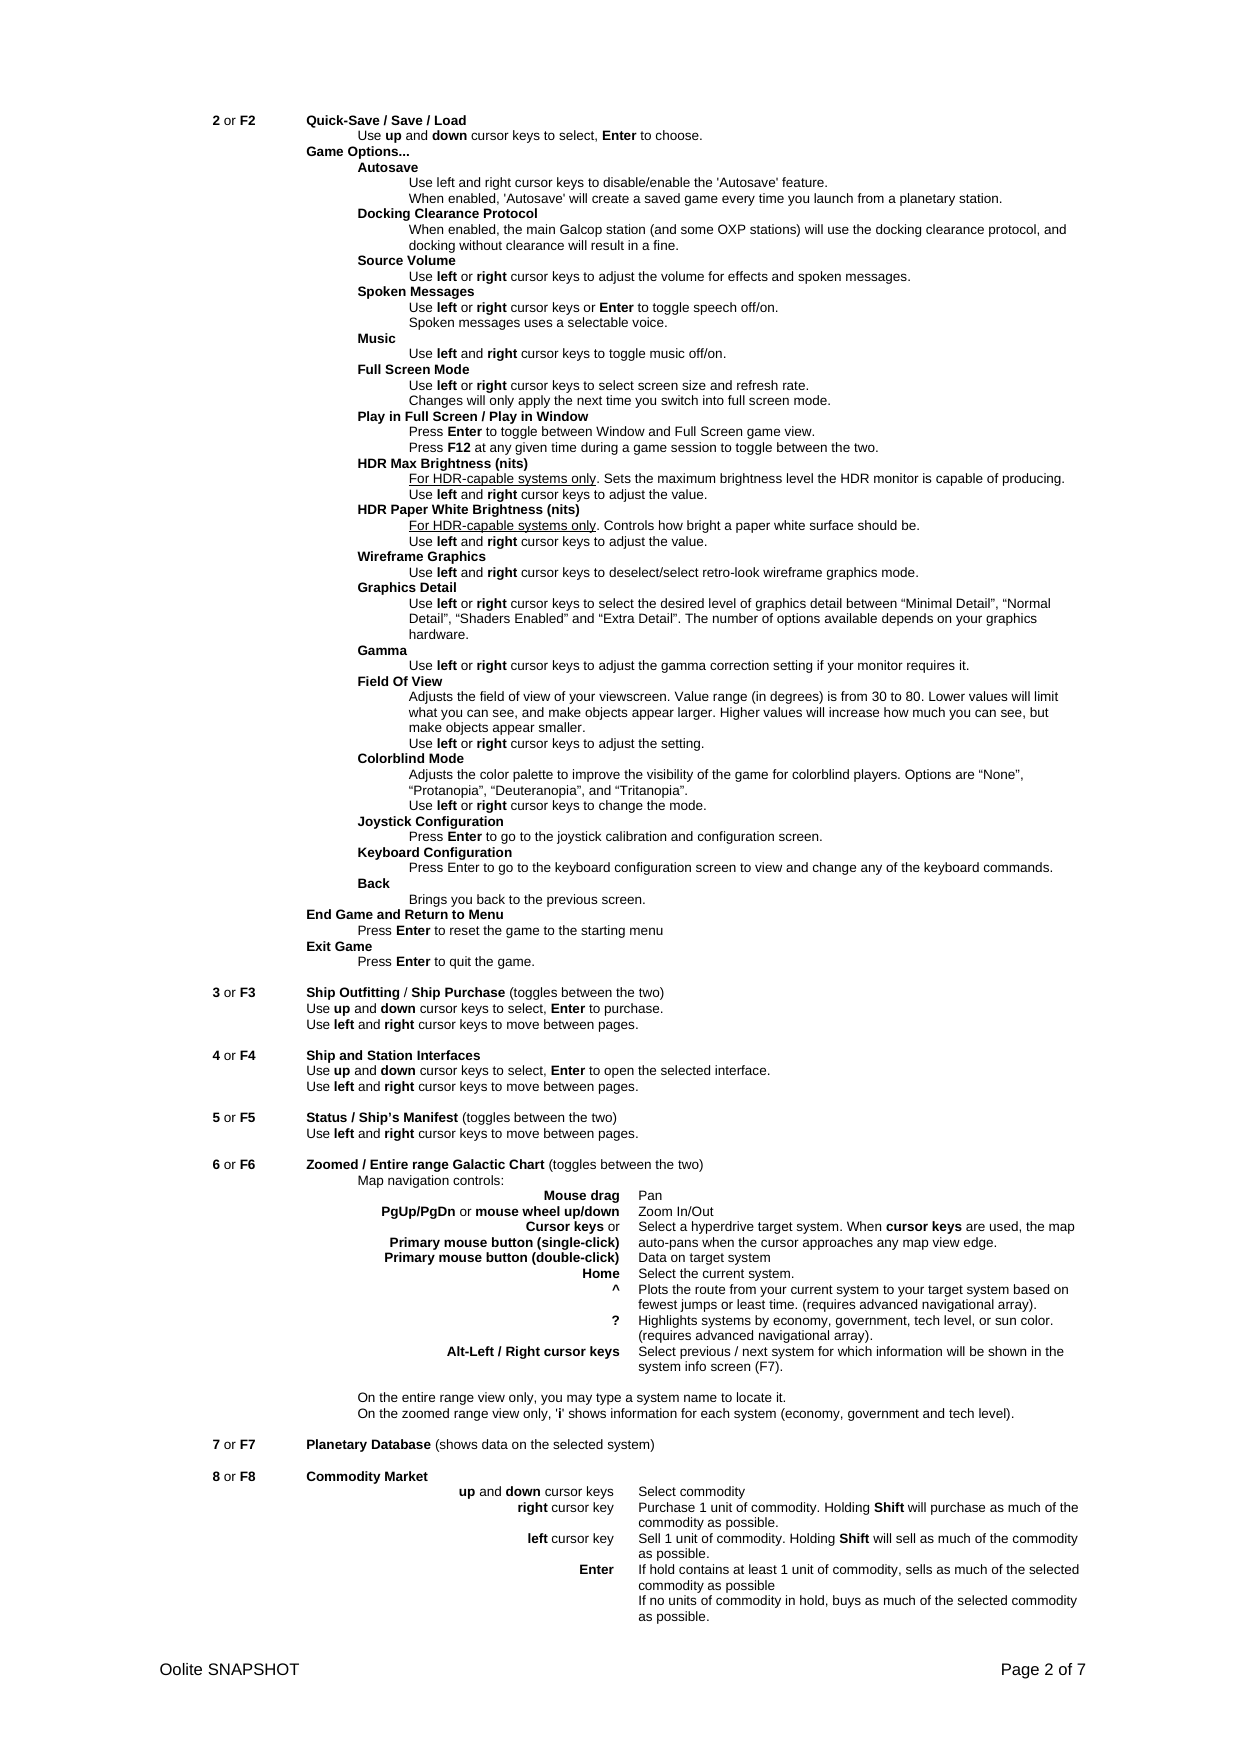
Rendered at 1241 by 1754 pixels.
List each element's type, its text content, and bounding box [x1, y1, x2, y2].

table_cell [255, 1125, 306, 1141]
table_cell [306, 378, 357, 408]
table_cell [357, 891, 409, 907]
table_cell [357, 346, 409, 362]
table_cell [255, 1188, 306, 1203]
table_cell 2 or F2 [191, 113, 255, 128]
table_cell Highlights systems by economy, government, tech level, or sun color. (requires advanced navigational array). [638, 1313, 1086, 1343]
table_cell [620, 1344, 638, 1374]
table_cell [191, 222, 255, 253]
table_cell HDR Max Brightness (nits) [357, 455, 1086, 471]
table_cell Select previous / next system for which information will be shown in the system info screen (F7). [638, 1344, 1086, 1374]
table_cell [255, 1250, 306, 1266]
table_cell Select a hyperdrive target system. When cursor keys are used, the map auto-pans when the cursor approaches any map view edge. [638, 1219, 1086, 1250]
table_cell [159, 113, 191, 128]
table_cell Adjusts the color palette to improve the visibility of the game for colorblind players. Options are “None”, “Protanopia”, “Deuteranopia”, and “Tritanopia”. Use left or right cursor keys to change the mode. [409, 767, 1086, 813]
table_cell [306, 1032, 357, 1047]
table_cell [159, 1375, 191, 1390]
table_cell Use left or right cursor keys to select the desired level of graphics detail between “Minimal Detail”, “Normal Detail”, “Shaders Enabled” and “Extra Detail”. The number of options available depends on your graphics hardware. [409, 596, 1086, 642]
table_cell [357, 440, 409, 455]
table_cell [191, 1421, 255, 1437]
table_cell [409, 1375, 1086, 1390]
table_cell [306, 518, 357, 549]
table_cell [306, 1390, 357, 1406]
table_cell [306, 876, 357, 891]
table_cell [620, 1188, 638, 1203]
table_cell [159, 1110, 191, 1125]
table_cell [306, 331, 357, 346]
table_cell [306, 1250, 357, 1266]
table_cell [191, 1001, 255, 1032]
table_cell Quick-Save / Save / Load [306, 113, 1086, 128]
table_cell Joystick Configuration [357, 813, 1086, 829]
table_cell [159, 1048, 191, 1063]
table_cell [255, 253, 306, 268]
table_cell [159, 813, 191, 829]
table_cell [191, 455, 255, 471]
table_cell [409, 1141, 1086, 1157]
table_cell Use left and right cursor keys to toggle music off/on. [409, 346, 1086, 362]
table_cell [191, 1032, 255, 1047]
table_cell [191, 1094, 255, 1110]
table_cell For HDR-capable systems only. Sets the maximum brightness level the HDR monitor is capable of producing. Use left and right cursor keys to adjust the value. [409, 471, 1086, 502]
table_cell [306, 1421, 357, 1437]
table_cell [255, 923, 306, 938]
table_cell [191, 268, 255, 284]
table_cell [255, 268, 306, 284]
table_cell [357, 471, 409, 502]
table_cell [159, 378, 191, 408]
table_cell [191, 1063, 255, 1094]
table_cell [357, 596, 409, 642]
table_cell [357, 518, 409, 549]
table_cell [191, 907, 255, 923]
table_cell [306, 253, 357, 268]
table_cell ^ [357, 1281, 619, 1312]
table_cell End Game and Return to Menu [306, 907, 1086, 923]
table_cell [159, 128, 191, 144]
table_cell [620, 1313, 638, 1343]
table_cell [306, 222, 357, 253]
table_cell [191, 1125, 255, 1141]
table_cell Gamma [357, 642, 1086, 658]
table_cell [191, 954, 255, 969]
table_cell [255, 409, 306, 424]
table_cell [306, 1188, 357, 1203]
table_cell [306, 1453, 357, 1468]
table_cell [620, 1531, 638, 1562]
table_cell [306, 409, 357, 424]
table_cell [409, 1453, 1086, 1468]
table_cell [191, 1172, 255, 1188]
table_cell [357, 378, 409, 408]
table_cell [306, 751, 357, 767]
table_cell [255, 1390, 306, 1406]
table_cell [357, 300, 409, 331]
table_cell [159, 1313, 191, 1343]
table_cell [191, 362, 255, 377]
table_cell [159, 175, 191, 206]
table_cell [357, 1500, 409, 1531]
table_cell [306, 580, 357, 596]
table_cell Map navigation controls: [357, 1172, 1086, 1188]
table_cell [159, 1468, 191, 1484]
table_cell [357, 1375, 409, 1390]
table_cell [191, 1313, 255, 1343]
table_cell right cursor key [409, 1500, 619, 1531]
table_cell [159, 954, 191, 969]
table_cell [191, 518, 255, 549]
table_cell [357, 175, 409, 206]
table_cell 5 or F5 [191, 1110, 255, 1125]
table_cell [159, 144, 191, 159]
table_cell Use left and right cursor keys to deselect/select retro-look wireframe graphics mode. [409, 564, 1086, 580]
table_cell [255, 1048, 306, 1063]
table_cell [191, 253, 255, 268]
table_cell [159, 409, 191, 424]
table_cell HDR Paper White Brightness (nits) [357, 502, 1086, 518]
table_cell [191, 1250, 255, 1266]
table_cell [255, 1437, 306, 1453]
table_cell [159, 751, 191, 767]
table_cell [255, 471, 306, 502]
table_cell [255, 580, 306, 596]
table_cell [159, 253, 191, 268]
table_cell [357, 1141, 409, 1157]
table_cell [159, 1063, 191, 1094]
table_cell [191, 284, 255, 299]
table_cell [191, 642, 255, 658]
table_cell [306, 1484, 357, 1499]
table_cell Status / Ship’s Manifest (toggles between the two) [306, 1110, 1086, 1125]
table_cell [255, 159, 306, 175]
table_cell Brings you back to the previous screen. [409, 891, 1086, 907]
table_cell [191, 424, 255, 440]
table_cell [306, 206, 357, 222]
table_cell [306, 502, 357, 518]
table_cell [159, 876, 191, 891]
table_cell [159, 1250, 191, 1266]
table_cell [255, 175, 306, 206]
table_cell [306, 1344, 357, 1374]
table_cell Plots the route from your current system to your target system based on fewest jumps or least time. (requires advanced navigational array). [638, 1281, 1086, 1312]
table_cell [191, 1204, 255, 1219]
table_cell [255, 813, 306, 829]
table_cell [191, 1219, 255, 1250]
table_cell [306, 1094, 357, 1110]
table_cell [255, 222, 306, 253]
table_cell Use up and down cursor keys to select, Enter to open the selected interface. Use left and right cursor keys to move between pages. [306, 1063, 1086, 1094]
table_cell [159, 346, 191, 362]
table_cell [191, 300, 255, 331]
table_cell left cursor key [409, 1531, 619, 1562]
table_cell [255, 549, 306, 564]
table_cell Cursor keys or Primary mouse button (single-click) [357, 1219, 619, 1250]
table_cell [159, 767, 191, 813]
table_cell Press Enter to quit the game. [357, 954, 1086, 969]
table_cell [306, 1172, 357, 1188]
table_cell [159, 596, 191, 642]
table_cell Commodity Market [306, 1468, 1086, 1484]
table_cell [255, 1468, 306, 1484]
table_cell [306, 455, 357, 471]
table_cell [255, 860, 306, 876]
table_cell [255, 767, 306, 813]
table_cell [255, 128, 306, 144]
table_cell [255, 144, 306, 159]
table_cell [159, 424, 191, 440]
table_cell [159, 642, 191, 658]
table_cell [306, 440, 357, 455]
table_cell [159, 518, 191, 549]
table_cell Play in Full Screen / Play in Window [357, 409, 1086, 424]
table_cell [620, 1484, 638, 1499]
table_cell Use left and right cursor keys to disable/enable the 'Autosave' feature. When enabled, 'Autosave' will create a saved game every time you launch from a planetary station. [409, 175, 1086, 206]
table_cell [306, 813, 357, 829]
table_cell Colorblind Mode [357, 751, 1086, 767]
table_cell [255, 829, 306, 844]
table_cell [306, 1141, 357, 1157]
table_cell [255, 938, 306, 954]
table_cell [306, 829, 357, 844]
table_cell Select the current system. [638, 1266, 1086, 1281]
table_cell [255, 1110, 306, 1125]
table_cell [159, 1281, 191, 1312]
table_cell [159, 206, 191, 222]
table_cell [159, 1406, 191, 1421]
table_cell 3 or F3 [191, 985, 255, 1001]
table_cell [255, 751, 306, 767]
table_cell Purchase 1 unit of commodity. Holding Shift will purchase as much of the commodity as possible. [638, 1500, 1086, 1531]
table_cell [357, 1094, 409, 1110]
table_cell [159, 564, 191, 580]
table_cell [255, 845, 306, 860]
table_cell 8 or F8 [191, 1468, 255, 1484]
table_cell [255, 206, 306, 222]
table_cell [357, 1421, 409, 1437]
table_cell [306, 1219, 357, 1250]
table_cell [159, 1157, 191, 1172]
table_cell [159, 1437, 191, 1453]
table_cell [306, 1562, 357, 1624]
table_cell Home [357, 1266, 619, 1281]
table_cell [255, 954, 306, 969]
table_cell [191, 596, 255, 642]
table_cell [255, 1219, 306, 1250]
table_cell Use left or right cursor keys or Enter to toggle speech off/on. Spoken messages uses a selectable voice. [409, 300, 1086, 331]
table_cell [191, 1484, 255, 1499]
table_cell [191, 751, 255, 767]
table_cell [357, 1453, 409, 1468]
table_cell [159, 1562, 191, 1624]
table_cell [409, 1032, 1086, 1047]
table_cell [159, 284, 191, 299]
table_cell [255, 1266, 306, 1281]
table_cell [620, 1250, 638, 1266]
table_cell [306, 954, 357, 969]
table_cell [159, 1219, 191, 1250]
table_cell [191, 767, 255, 813]
table_cell [306, 284, 357, 299]
table_cell Full Screen Mode [357, 362, 1086, 377]
table_cell [306, 689, 357, 751]
table_cell [255, 1001, 306, 1032]
table_cell On the zoomed range view only, 'i' shows information for each system (economy, government and tech level). [357, 1406, 1086, 1421]
table_cell Alt-Left / Right cursor keys [357, 1344, 619, 1374]
table_cell [159, 455, 191, 471]
table_cell [191, 1531, 255, 1562]
table_cell [620, 1204, 638, 1219]
table_cell ? [357, 1313, 619, 1343]
table_cell [191, 346, 255, 362]
table_cell [255, 1172, 306, 1188]
table_cell [255, 970, 306, 985]
table_cell [255, 642, 306, 658]
table_cell [357, 222, 409, 253]
table_cell Mouse drag [357, 1188, 619, 1203]
table_cell [255, 455, 306, 471]
table_cell [159, 845, 191, 860]
table_cell [159, 1453, 191, 1468]
table_cell [306, 1406, 357, 1421]
table_cell [255, 1281, 306, 1312]
table_cell [306, 596, 357, 642]
table_cell [255, 502, 306, 518]
table_cell [159, 1141, 191, 1157]
table_cell Use left and right cursor keys to move between pages. [306, 1125, 1086, 1141]
table_cell [357, 860, 409, 876]
table_cell [255, 1562, 306, 1624]
table_cell [159, 1001, 191, 1032]
table_cell Select commodity [638, 1484, 1086, 1499]
table_cell [357, 1531, 409, 1562]
table_cell [255, 331, 306, 346]
table_cell [191, 440, 255, 455]
table_cell [159, 1172, 191, 1188]
table_cell Graphics Detail [357, 580, 1086, 596]
table_cell Sell 1 unit of commodity. Holding Shift will sell as much of the commodity as possible. [638, 1531, 1086, 1562]
table_cell [191, 564, 255, 580]
table_cell [159, 1125, 191, 1141]
table_cell [306, 1313, 357, 1343]
table_cell [159, 1390, 191, 1406]
table_cell 7 or F7 [191, 1437, 255, 1453]
table_cell Autosave [357, 159, 1086, 175]
table_cell [191, 175, 255, 206]
table_cell [357, 658, 409, 673]
table_cell [191, 1406, 255, 1421]
table_cell [255, 1141, 306, 1157]
table_cell [306, 642, 357, 658]
table_cell Press Enter to go to the joystick calibration and configuration screen. [409, 829, 1086, 844]
table_cell Ship Outfitting / Ship Purchase (toggles between the two) [306, 985, 1086, 1001]
table_cell [306, 1204, 357, 1219]
table_cell [255, 1032, 306, 1047]
table_cell [191, 689, 255, 751]
table_cell [306, 923, 357, 938]
table_cell [191, 1344, 255, 1374]
table_cell Primary mouse button (double-click) [357, 1250, 619, 1266]
table_cell [306, 268, 357, 284]
table_cell [306, 970, 357, 985]
table_cell [306, 346, 357, 362]
table_cell [357, 424, 409, 440]
table_cell Exit Game [306, 938, 1086, 954]
table_cell [159, 1421, 191, 1437]
table_cell [306, 128, 357, 144]
table_cell [306, 424, 357, 440]
table_cell [620, 1219, 638, 1250]
table_cell [159, 1094, 191, 1110]
table_cell For HDR-capable systems only. Controls how bright a paper white surface should be. Use left and right cursor keys to adjust the value. [409, 518, 1086, 549]
table_cell [306, 860, 357, 876]
table_cell [306, 471, 357, 502]
table_cell [191, 813, 255, 829]
table_cell [306, 1375, 357, 1390]
table_cell 4 or F4 [191, 1048, 255, 1063]
table_cell [620, 1266, 638, 1281]
table_cell [159, 1500, 191, 1531]
table_cell [620, 1281, 638, 1312]
table_cell Pan [638, 1188, 1086, 1203]
table_cell [191, 829, 255, 844]
table_cell [357, 1032, 409, 1047]
table_cell Press Enter to go to the keyboard configuration screen to view and change any of the keyboard commands. [409, 860, 1086, 876]
table_cell Source Volume [357, 253, 1086, 268]
table_cell [306, 300, 357, 331]
table_cell [191, 1375, 255, 1390]
table_cell Spoken Messages [357, 284, 1086, 299]
table_cell [255, 1157, 306, 1172]
table_cell Use up and down cursor keys to select, Enter to purchase. Use left and right cursor keys to move between pages. [306, 1001, 1086, 1032]
table_cell Enter [409, 1562, 619, 1624]
table_cell [191, 159, 255, 175]
table_cell [409, 1094, 1086, 1110]
table_cell Use left or right cursor keys to adjust the gamma correction setting if your monitor requires it. [409, 658, 1086, 673]
table_cell [159, 658, 191, 673]
table_cell [191, 1141, 255, 1157]
table_cell [159, 1531, 191, 1562]
table_cell Zoomed / Entire range Galactic Chart (toggles between the two) [306, 1157, 1086, 1172]
table_cell [409, 970, 1086, 985]
table_cell [159, 689, 191, 751]
table_cell Zoom In/Out [638, 1204, 1086, 1219]
table_cell Use left or right cursor keys to select screen size and refresh rate. Changes will only apply the next time you switch into full screen mode. [409, 378, 1086, 408]
table_cell [255, 284, 306, 299]
table_cell Press Enter to reset the game to the starting menu [357, 923, 1086, 938]
table_cell [159, 860, 191, 876]
table_cell Wireframe Graphics [357, 549, 1086, 564]
table_cell [357, 1562, 409, 1624]
table_cell [159, 440, 191, 455]
table_cell PgUp/PgDn or mouse wheel up/down [357, 1204, 619, 1219]
table_cell [255, 378, 306, 408]
table_cell [191, 658, 255, 673]
table_cell [357, 829, 409, 844]
table_cell [255, 113, 306, 128]
table_cell Game Options... [306, 144, 1086, 159]
table_cell Planetary Database (shows data on the selected system) [306, 1437, 1086, 1453]
table_cell Data on target system [638, 1250, 1086, 1266]
table_cell [306, 549, 357, 564]
table_cell [306, 658, 357, 673]
table_cell [255, 564, 306, 580]
table_cell [191, 1188, 255, 1203]
table_cell [191, 1500, 255, 1531]
table_cell [159, 1032, 191, 1047]
table_cell [255, 689, 306, 751]
table_cell [159, 1188, 191, 1203]
table_cell [159, 300, 191, 331]
table_cell [255, 1344, 306, 1374]
table_cell [159, 1204, 191, 1219]
table_cell [306, 159, 357, 175]
table_cell [255, 518, 306, 549]
table_cell [620, 1562, 638, 1624]
table_cell [191, 1266, 255, 1281]
table_cell Use up and down cursor keys to select, Enter to choose. [357, 128, 1086, 144]
table_cell Press Enter to toggle between Window and Full Screen game view. [409, 424, 1086, 440]
table_cell up and down cursor keys [409, 1484, 619, 1499]
table_cell [255, 596, 306, 642]
table_cell [191, 1390, 255, 1406]
table_cell [357, 1484, 409, 1499]
table_cell [191, 1453, 255, 1468]
table_cell [191, 409, 255, 424]
table_cell [159, 1266, 191, 1281]
table_cell [306, 1281, 357, 1312]
table_cell [357, 970, 409, 985]
table_cell [191, 876, 255, 891]
table_cell [159, 159, 191, 175]
table_cell [191, 1281, 255, 1312]
table_cell Press F12 at any given time during a game session to toggle between the two. [409, 440, 1086, 455]
table_cell [191, 502, 255, 518]
table_cell [159, 923, 191, 938]
table_cell [191, 471, 255, 502]
table_cell If hold contains at least 1 unit of commodity, sells as much of the selected commodity as possible If no units of commodity in hold, buys as much of the selected commodity as possible. [638, 1562, 1086, 1624]
table_cell [306, 845, 357, 860]
table_cell [255, 876, 306, 891]
table_cell [191, 580, 255, 596]
table_cell [255, 440, 306, 455]
table_cell Adjusts the field of view of your viewscreen. Value range (in degrees) is from 30 to 80. Lower values will limit what you can see, and make objects appear larger. Higher values will increase how much you can see, but make objects appear smaller. Use left or right cursor keys to adjust the setting. [409, 689, 1086, 751]
table_cell Use left or right cursor keys to adjust the volume for effects and spoken messages. [409, 268, 1086, 284]
table_cell [255, 891, 306, 907]
table_cell [255, 1421, 306, 1437]
table_cell [357, 564, 409, 580]
table_cell Back [357, 876, 1086, 891]
table_cell [159, 268, 191, 284]
table_cell [159, 970, 191, 985]
table_cell [159, 471, 191, 502]
table_cell [191, 674, 255, 689]
table_cell [255, 907, 306, 923]
table_cell [191, 128, 255, 144]
table_cell [159, 549, 191, 564]
table_cell On the entire range view only, you may type a system name to locate it. [357, 1390, 1086, 1406]
table_cell [255, 1094, 306, 1110]
table_cell [255, 1406, 306, 1421]
table_cell [159, 1344, 191, 1374]
table_cell When enabled, the main Galcop station (and some OXP stations) will use the docking clearance protocol, and docking without clearance will result in a fine. [409, 222, 1086, 253]
table_cell [159, 331, 191, 346]
table_cell [191, 206, 255, 222]
table_cell [357, 767, 409, 813]
table_cell [191, 1562, 255, 1624]
table_cell [191, 549, 255, 564]
table_cell [159, 1484, 191, 1499]
table_cell Keyboard Configuration [357, 845, 1086, 860]
table_cell [255, 1313, 306, 1343]
table_cell [620, 1500, 638, 1531]
table_cell [255, 346, 306, 362]
table_cell [306, 674, 357, 689]
table_cell [306, 1500, 357, 1531]
table_cell [306, 1266, 357, 1281]
table_cell [191, 891, 255, 907]
table_cell [255, 1063, 306, 1094]
table_cell [255, 1500, 306, 1531]
table_cell [357, 268, 409, 284]
table_cell [255, 985, 306, 1001]
table_cell [191, 938, 255, 954]
table_cell [357, 689, 409, 751]
table_cell [191, 923, 255, 938]
table_cell [255, 1531, 306, 1562]
table_cell [306, 1531, 357, 1562]
table_cell [159, 222, 191, 253]
table_cell Docking Clearance Protocol [357, 206, 1086, 222]
table_cell [255, 1375, 306, 1390]
table_cell [191, 331, 255, 346]
table_cell Ship and Station Interfaces [306, 1048, 1086, 1063]
table_cell [409, 1421, 1086, 1437]
table_cell [255, 1204, 306, 1219]
table_cell [159, 907, 191, 923]
table_cell [255, 1453, 306, 1468]
table_cell Field Of View [357, 674, 1086, 689]
table_cell 6 or F6 [191, 1157, 255, 1172]
table_cell [191, 860, 255, 876]
table_cell [159, 674, 191, 689]
table_cell Music [357, 331, 1086, 346]
table_cell [255, 658, 306, 673]
table_cell [159, 891, 191, 907]
table_cell [159, 938, 191, 954]
table_cell [306, 175, 357, 206]
table_cell [255, 674, 306, 689]
table_cell [159, 362, 191, 377]
table_cell [255, 300, 306, 331]
table_cell [159, 502, 191, 518]
table_cell [191, 144, 255, 159]
table_cell [306, 362, 357, 377]
table_cell [159, 829, 191, 844]
table_cell [159, 985, 191, 1001]
table_cell [159, 580, 191, 596]
table_cell [191, 845, 255, 860]
table_cell [255, 424, 306, 440]
table_cell [255, 362, 306, 377]
table_cell [255, 1484, 306, 1499]
table_cell [306, 767, 357, 813]
table_cell [306, 564, 357, 580]
table_cell [191, 970, 255, 985]
table_cell [191, 378, 255, 408]
table_cell [306, 891, 357, 907]
